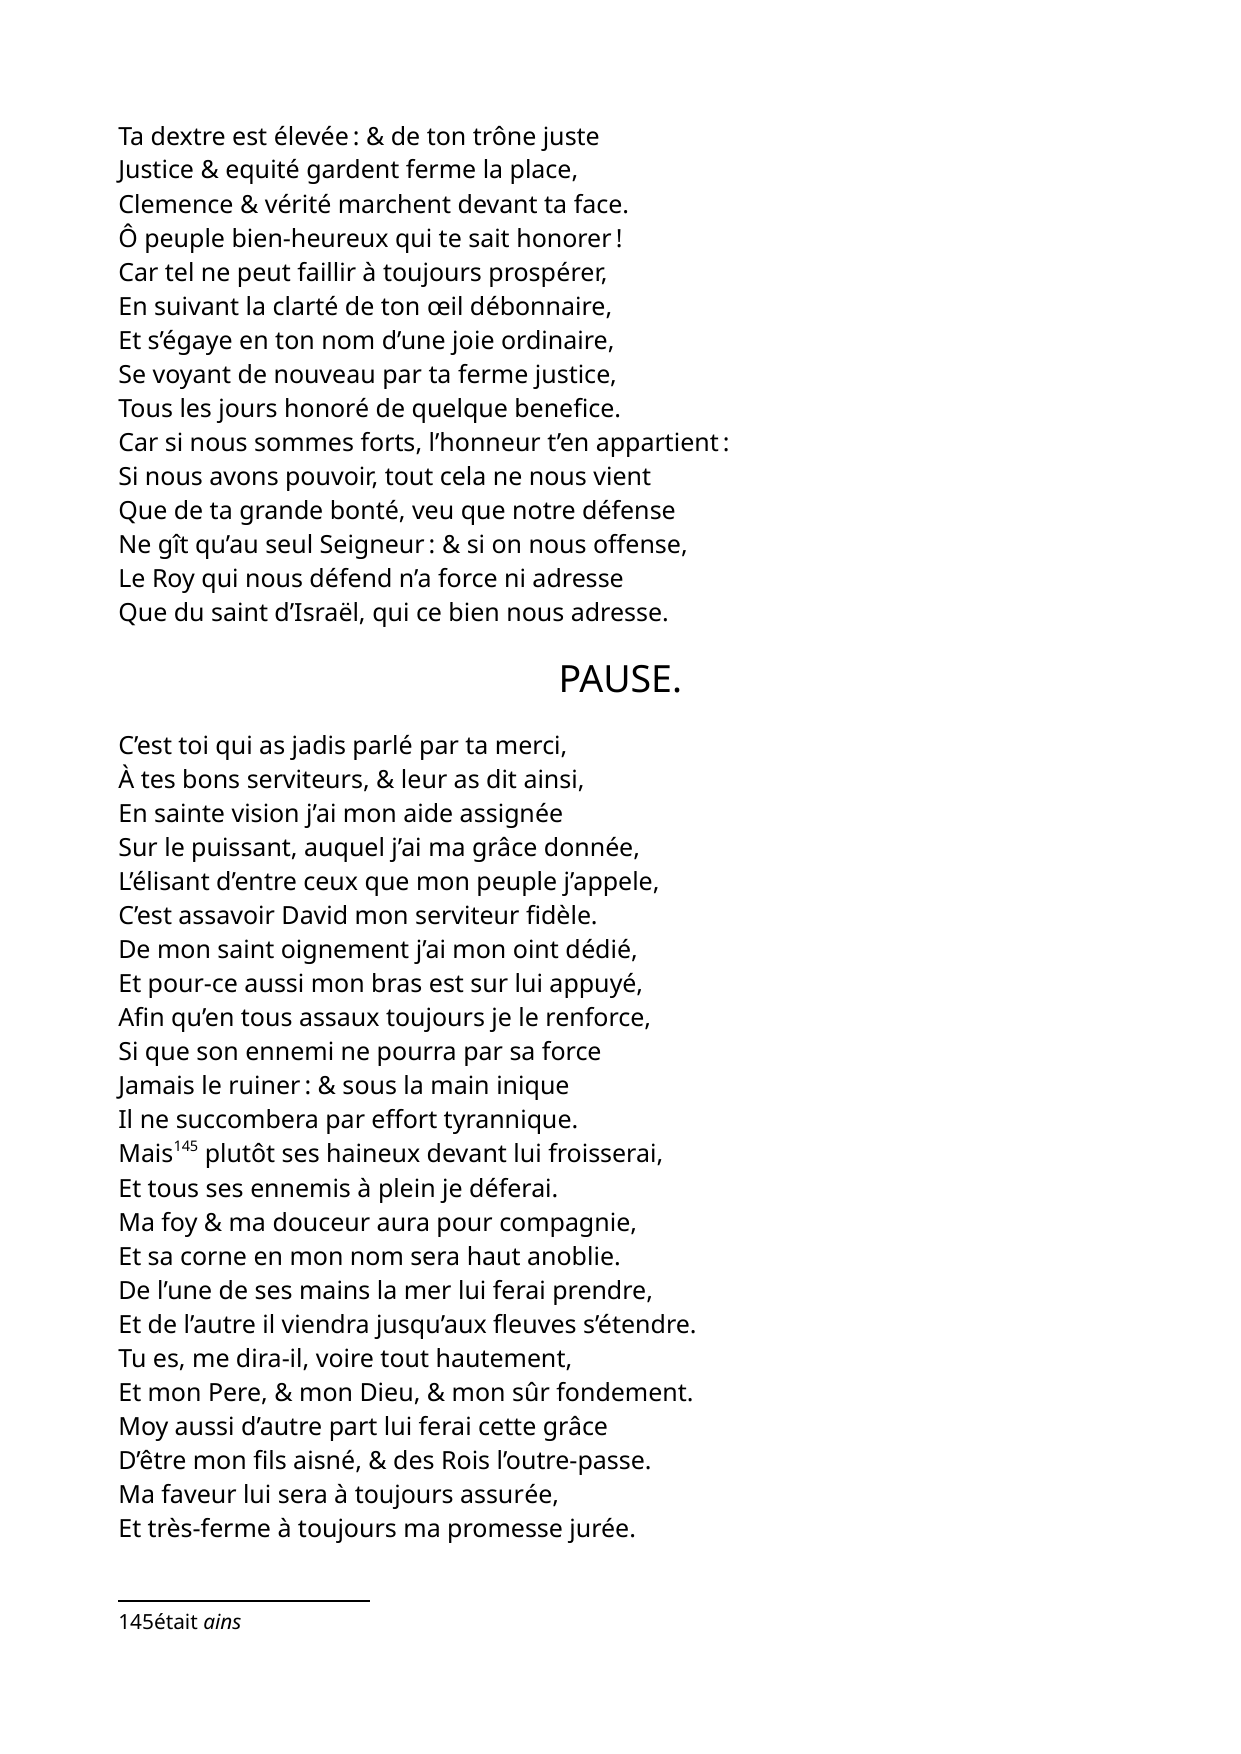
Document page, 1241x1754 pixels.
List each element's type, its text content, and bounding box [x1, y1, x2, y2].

text Et sa corne en mon nom sera haut anoblie. [118, 1238, 1122, 1272]
text Et pour-ce aussi mon bras est sur lui appuyé, [118, 966, 1122, 1000]
text Que du saint d’Israël, qui ce bien nous adresse. [118, 595, 1122, 629]
text Et mon Pere, & mon Dieu, & mon sûr fondement. [118, 1374, 1122, 1409]
text D’être mon fils aisné, & des Rois l’outre-passe. [118, 1443, 1122, 1477]
text Ma foy & ma douceur aura pour compagnie, [118, 1204, 1122, 1238]
text Le Roy qui nous défend n’a force ni adresse [118, 561, 1122, 595]
text Ma faveur lui sera à toujours assurée, [118, 1477, 1122, 1511]
text Car tel ne peut faillir à toujours prospérer, [118, 254, 1122, 288]
text C’est assavoir David mon serviteur fidèle. [118, 898, 1122, 932]
text était ains [118, 1607, 1122, 1636]
text Et de l’autre il viendra jusqu’aux fleuves s’étendre. [118, 1306, 1122, 1341]
text Et très-ferme à toujours ma promesse jurée. [118, 1511, 1122, 1545]
text Se voyant de nouveau par ta ferme justice, [118, 357, 1122, 391]
text Ta dextre est élevée : & de ton trône juste [118, 118, 1122, 152]
text Si nous avons pouvoir, tout cela ne nous vient [118, 459, 1122, 493]
text Moy aussi d’autre part lui ferai cette grâce [118, 1409, 1122, 1443]
text Tu es, me dira-il, voire tout hautement, [118, 1341, 1122, 1374]
text Ô peuple bien-heureux qui te sait honorer ! [118, 220, 1122, 254]
text À tes bons serviteurs, & leur as dit ainsi, [118, 761, 1122, 796]
text Que de ta grande bonté, veu que notre défense [118, 493, 1122, 527]
text Mais plutôt ses haineux devant lui froisserai, [118, 1136, 1122, 1170]
text Ne gît qu’au seul Seigneur : & si on nous offense, [118, 527, 1122, 561]
text En sainte vision j’ai mon aide assignée [118, 796, 1122, 829]
text Et s’égaye en ton nom d’une joie ordinaire, [118, 322, 1122, 357]
text De l’une de ses mains la mer lui ferai prendre, [118, 1272, 1122, 1306]
text PAUSE. [118, 653, 1122, 704]
text Et tous ses ennemis à plein je déferai. [118, 1170, 1122, 1204]
text En suivant la clarté de ton œil débonnaire, [118, 288, 1122, 322]
text De mon saint oignement j’ai mon oint dédié, [118, 932, 1122, 966]
text Jamais le ruiner : & sous la main inique [118, 1068, 1122, 1102]
text Car si nous sommes forts, l’honneur t’en appartient : [118, 425, 1122, 459]
text Afin qu’en tous assaux toujours je le renforce, [118, 1000, 1122, 1034]
text Clemence & vérité marchent devant ta face. [118, 186, 1122, 220]
text C’est toi qui as jadis parlé par ta merci, [118, 727, 1122, 761]
text Il ne succombera par effort tyrannique. [118, 1102, 1122, 1136]
text Sur le puissant, auquel j’ai ma grâce donnée, [118, 829, 1122, 864]
text Si que son ennemi ne pourra par sa force [118, 1034, 1122, 1068]
text Tous les jours honoré de quelque benefice. [118, 391, 1122, 425]
text L’élisant d’entre ceux que mon peuple j’appele, [118, 864, 1122, 898]
text Justice & equité gardent ferme la place, [118, 152, 1122, 186]
